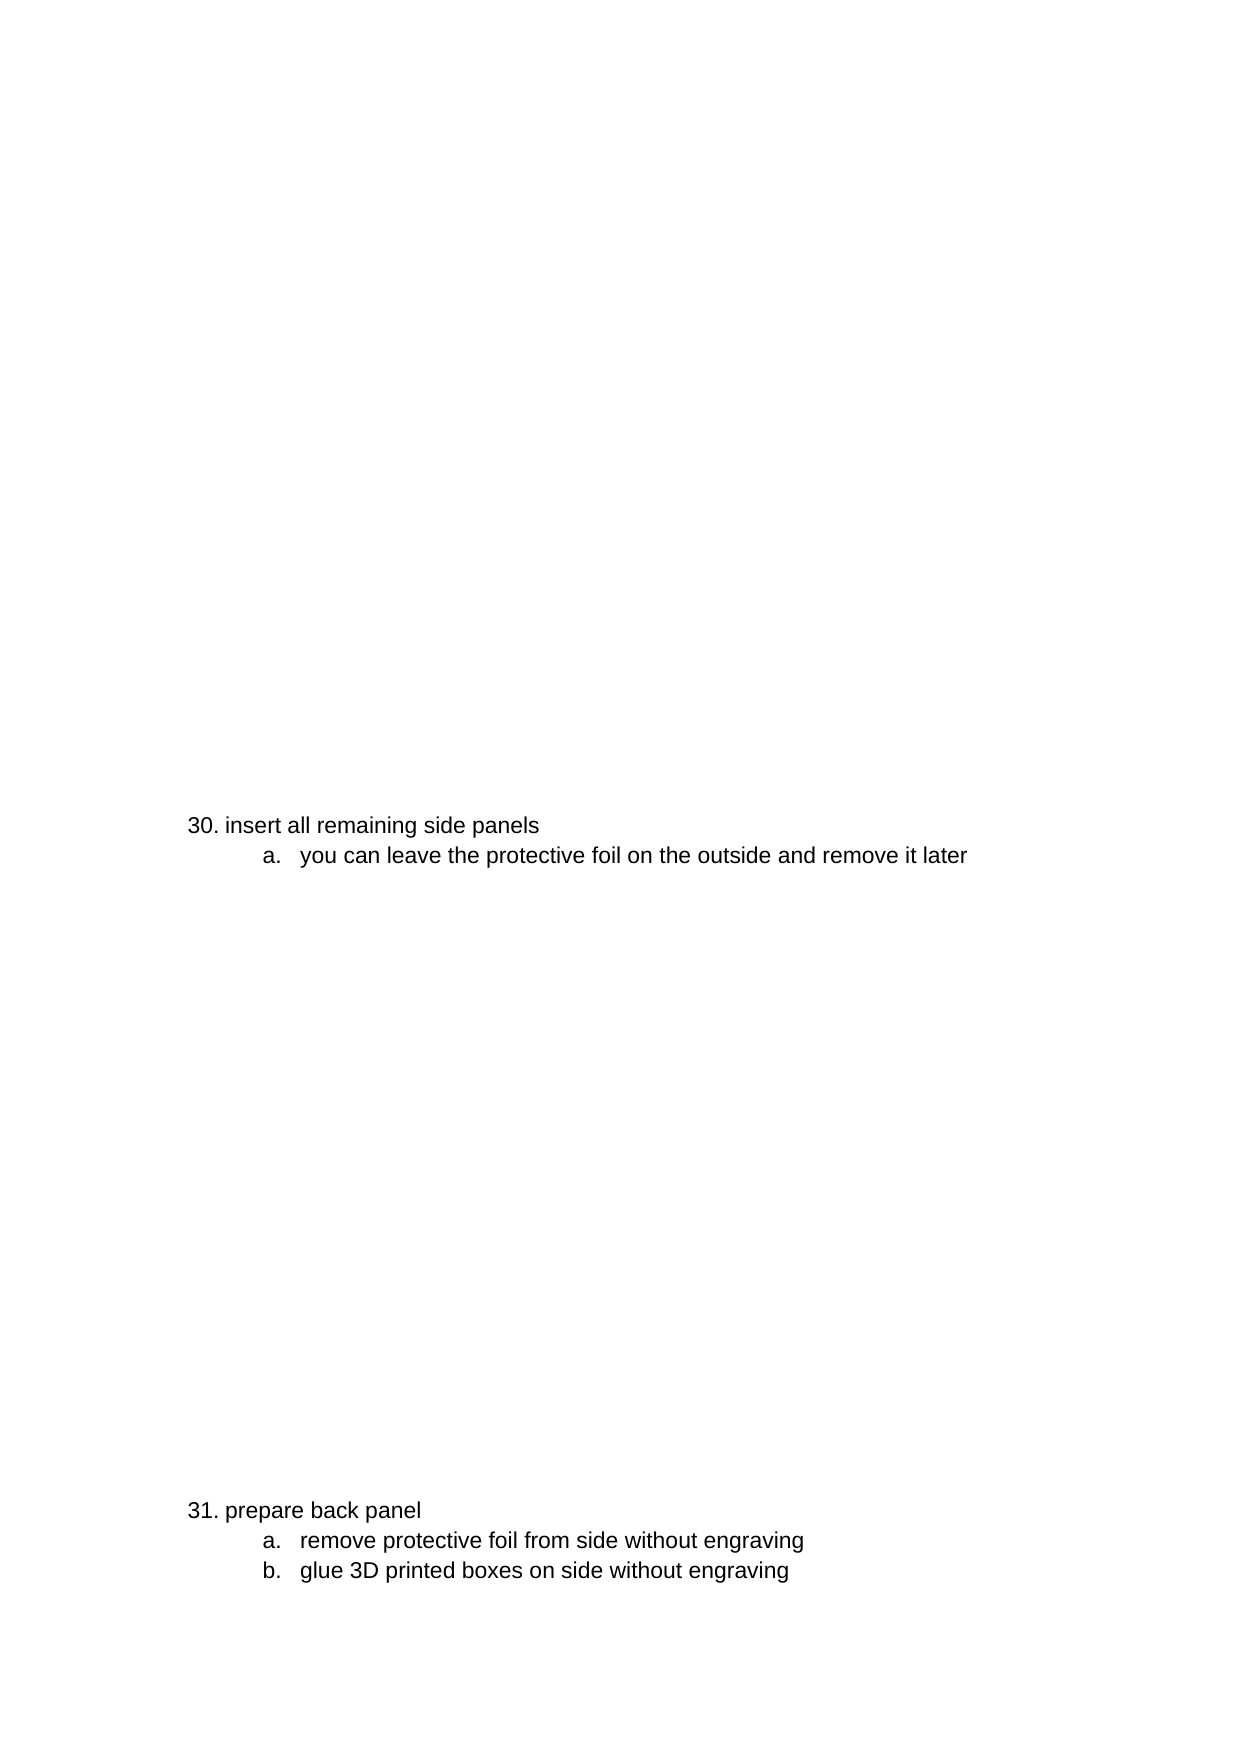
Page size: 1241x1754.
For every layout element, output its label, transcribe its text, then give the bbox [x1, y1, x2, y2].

list insert all remaining side panels [187, 812, 1090, 838]
list glue 3D printed boxes on side without engraving [262, 1557, 1090, 1583]
list you can leave the protective foil on the outside and remove it later [262, 842, 1090, 869]
list remove protective foil from side without engraving [262, 1527, 1090, 1553]
list prepare back panel [187, 1497, 1090, 1523]
